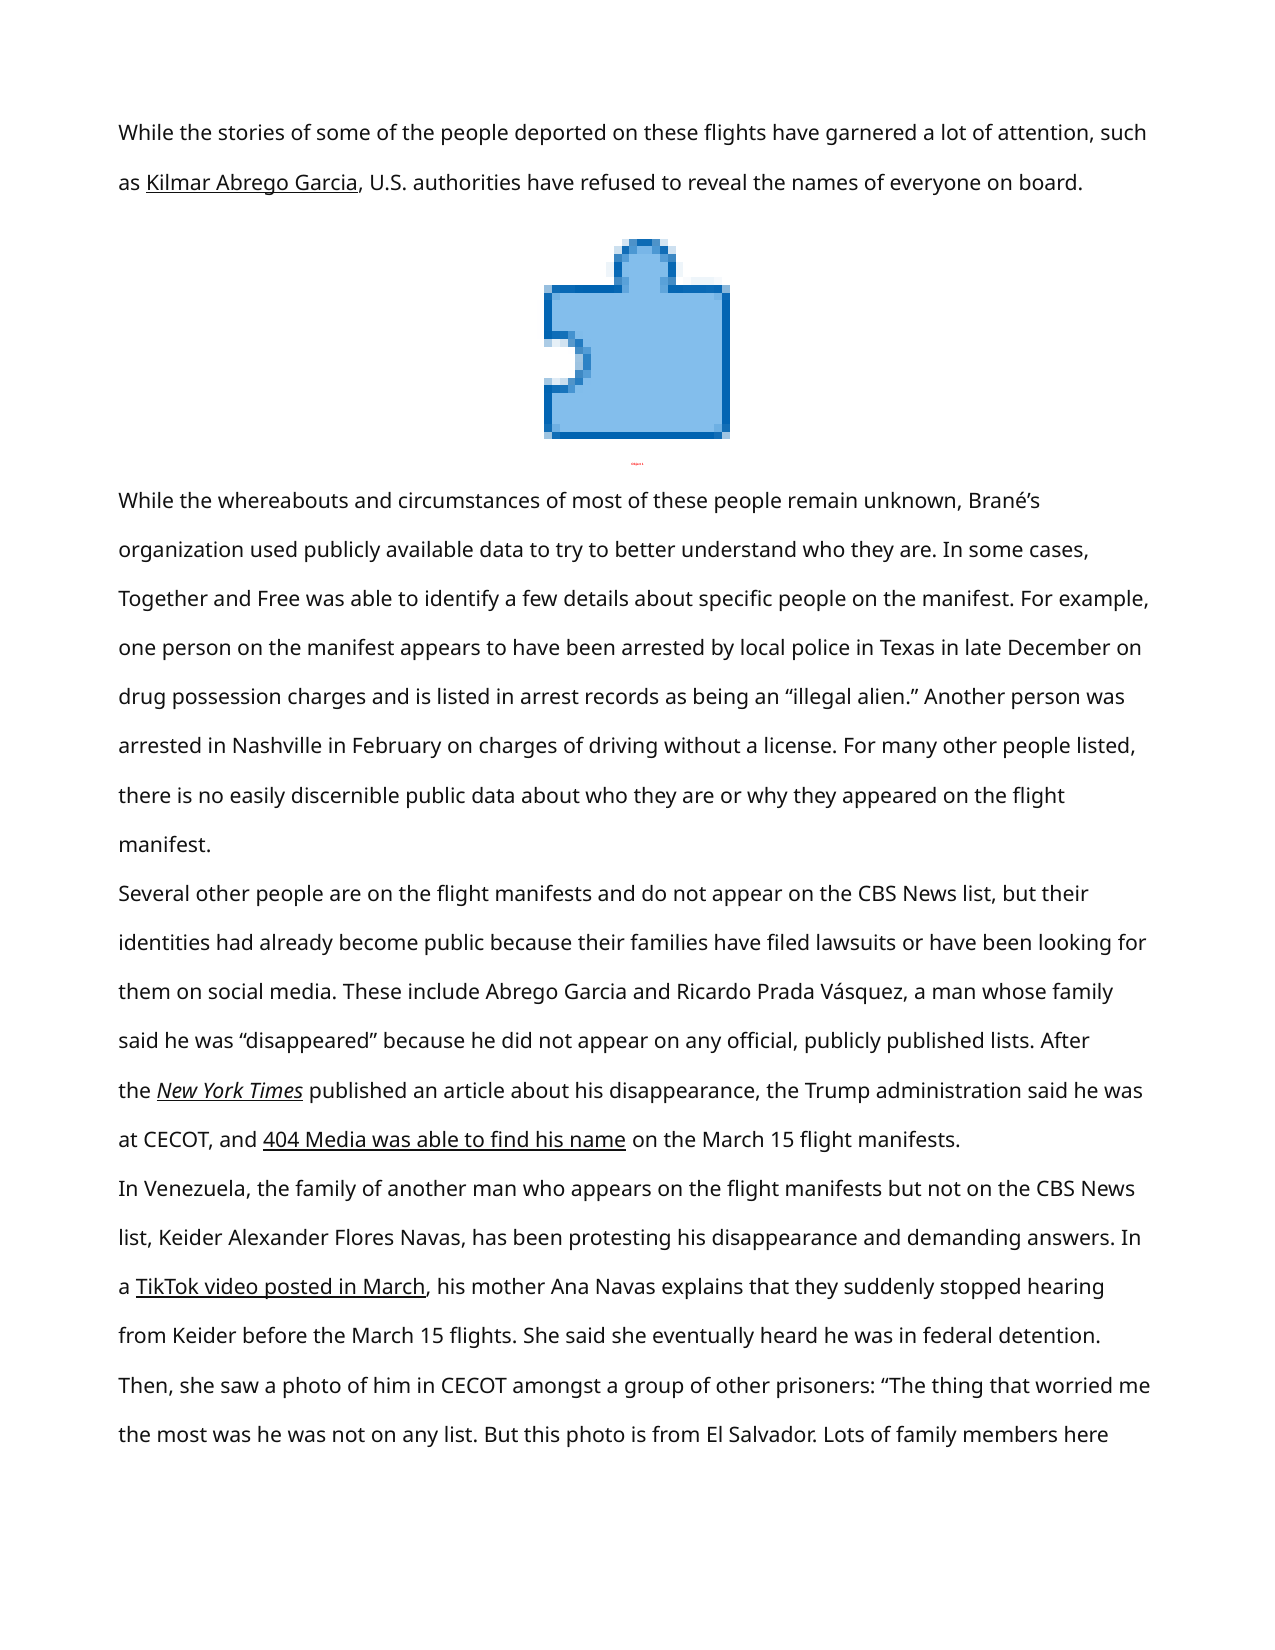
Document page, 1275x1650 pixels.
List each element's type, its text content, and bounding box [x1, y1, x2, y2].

text Several other people are on the flight manifests and do not appear on the CBS News list, but their identities had already become public because their families have filed lawsuits or have been looking for them on social media. These include Abrego Garcia and Ricardo Prada Vásquez, a man whose family said he was “disappeared” because he did not appear on any official, publicly published lists. After the New York Times published an article about his disappearance, the Trump administration said he was at CECOT, and 404 Media was able to find his name on the March 15 flight manifests. [118, 879, 1157, 1153]
text In Venezuela, the family of another man who appears on the flight manifests but not on the CBS News list, Keider Alexander Flores Navas, has been protesting his disappearance and demanding answers. In a TikTok video posted in March, his mother Ana Navas explains that they suddenly stopped hearing from Keider before the March 15 flights. She said she eventually heard he was in federal detention. Then, she saw a photo of him in CECOT amongst a group of other prisoners: “The thing that worried me the most was he was not on any list. But this photo is from El Salvador. Lots of family members here [118, 1174, 1157, 1448]
text While the whereabouts and circumstances of most of these people remain unknown, Brané’s organization used publicly available data to try to better understand who they are. In some cases, Together and Free was able to identify a few details about specific people on the manifest. For example, one person on the manifest appears to have been arrested by local police in Texas in late December on drug possession charges and is listed in arrest records as being an “illegal alien.” Another person was arrested in Nashville in February on charges of driving without a license. For many other people listed, there is no easily discernible public data about who they are or why they appeared on the flight manifest. [118, 485, 1157, 858]
text While the stories of some of the people deported on these flights have garnered a lot of attention, such as Kilmar Abrego Garcia, U.S. authorities have refused to reveal the names of everyone on board. [118, 118, 1157, 196]
